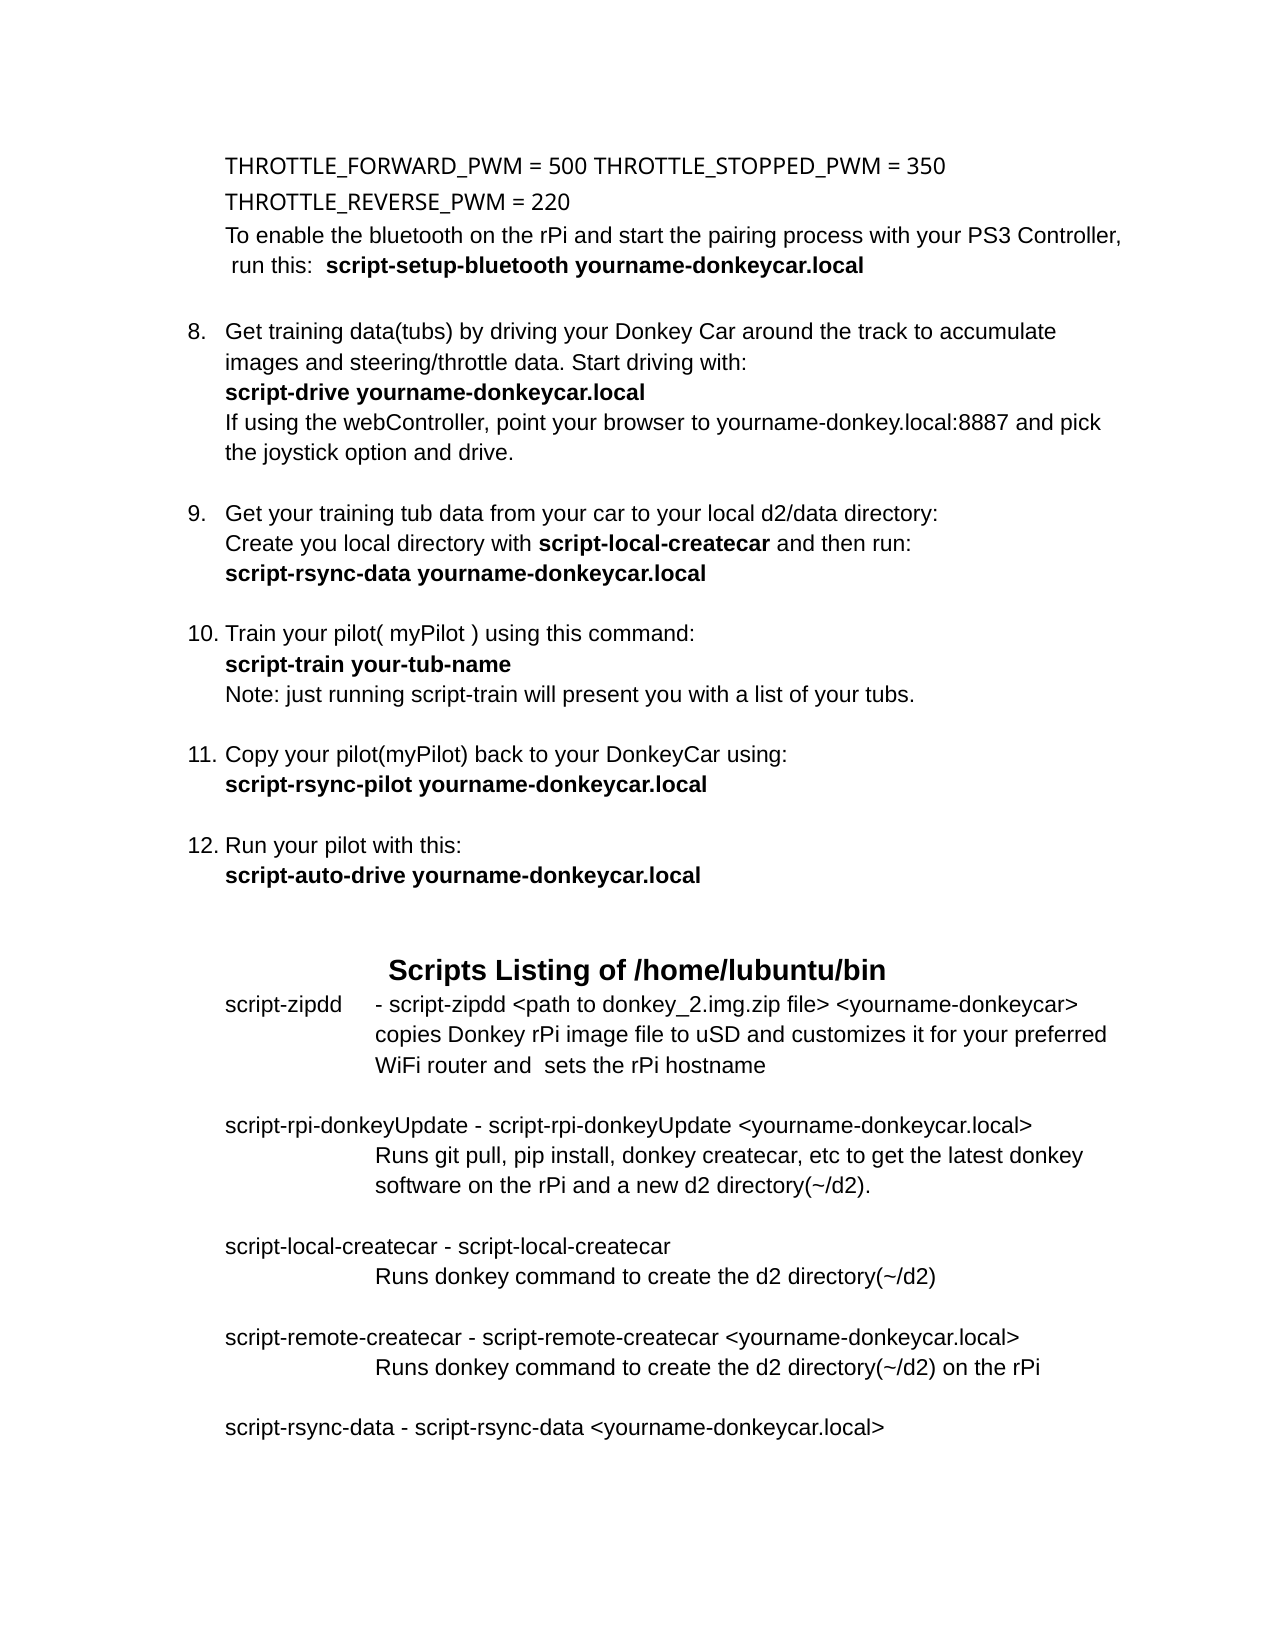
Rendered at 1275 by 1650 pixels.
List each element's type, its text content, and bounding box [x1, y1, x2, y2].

list Get training data(tubs) by driving your Donkey Car around the track to accumulate images and steering/throttle data. Start driving with: [187, 318, 1125, 375]
text script-local-createcar - script-local-createcar [225, 1233, 1125, 1259]
text script-remote-createcar - script-remote-createcar <yourname-donkeycar.local> [225, 1323, 1125, 1350]
text Note: just running script-train will present you with a list of your tubs. [225, 681, 1125, 707]
text script-train your-tub-name [225, 651, 1125, 677]
text Runs donkey command to create the d2 directory(~/d2) [375, 1263, 1125, 1289]
text script-zipdd - script-zipdd <path to donkey_2.img.zip file> <yourname-donkeycar> [225, 991, 1125, 1017]
list Copy your pilot(myPilot) back to your DonkeyCar using: [187, 741, 1125, 767]
list Run your pilot with this: [187, 832, 1125, 858]
text script-rpi-donkeyUpdate - script-rpi-donkeyUpdate <yourname-donkeycar.local> [225, 1112, 1125, 1138]
list Get your training tub data from your car to your local d2/data directory: [187, 499, 1125, 526]
text Runs git pull, pip install, donkey createcar, etc to get the latest donkey software on the rPi and a new d2 directory(~/d2). [375, 1142, 1125, 1199]
text Scripts Listing of /home/lubuntu/bin [150, 953, 1125, 986]
text Runs donkey command to create the d2 directory(~/d2) on the rPi [375, 1354, 1125, 1380]
text script-auto-drive yourname-donkeycar.local [225, 862, 1125, 888]
text Create you local directory with script-local-createcar and then run: [150, 530, 1125, 556]
text script-drive yourname-donkeycar.local [225, 379, 1125, 405]
text If using the webController, point your browser to yourname-donkey.local:8887 and pick the joystick option and drive. [225, 409, 1125, 465]
list THROTTLE_FORWARD_PWM = 500 THROTTLE_STOPPED_PWM = 350 THROTTLE_REVERSE_PWM = 220 [187, 150, 1125, 217]
text script-rsync-data - script-rsync-data <yourname-donkeycar.local> [225, 1414, 1125, 1440]
list Train your pilot( myPilot ) using this command: [187, 620, 1125, 647]
text copies Donkey rPi image file to uSD and customizes it for your preferred WiFi router and sets the rPi hostname [375, 1021, 1125, 1078]
text script-rsync-pilot yourname-donkeycar.local [225, 771, 1125, 798]
text To enable the bluetooth on the rPi and start the pairing process with your PS3 Controller, [150, 222, 1125, 248]
text script-rsync-data yourname-donkeycar.local [225, 560, 1125, 586]
text run this: script-setup-bluetooth yourname-donkeycar.local [150, 252, 1125, 278]
